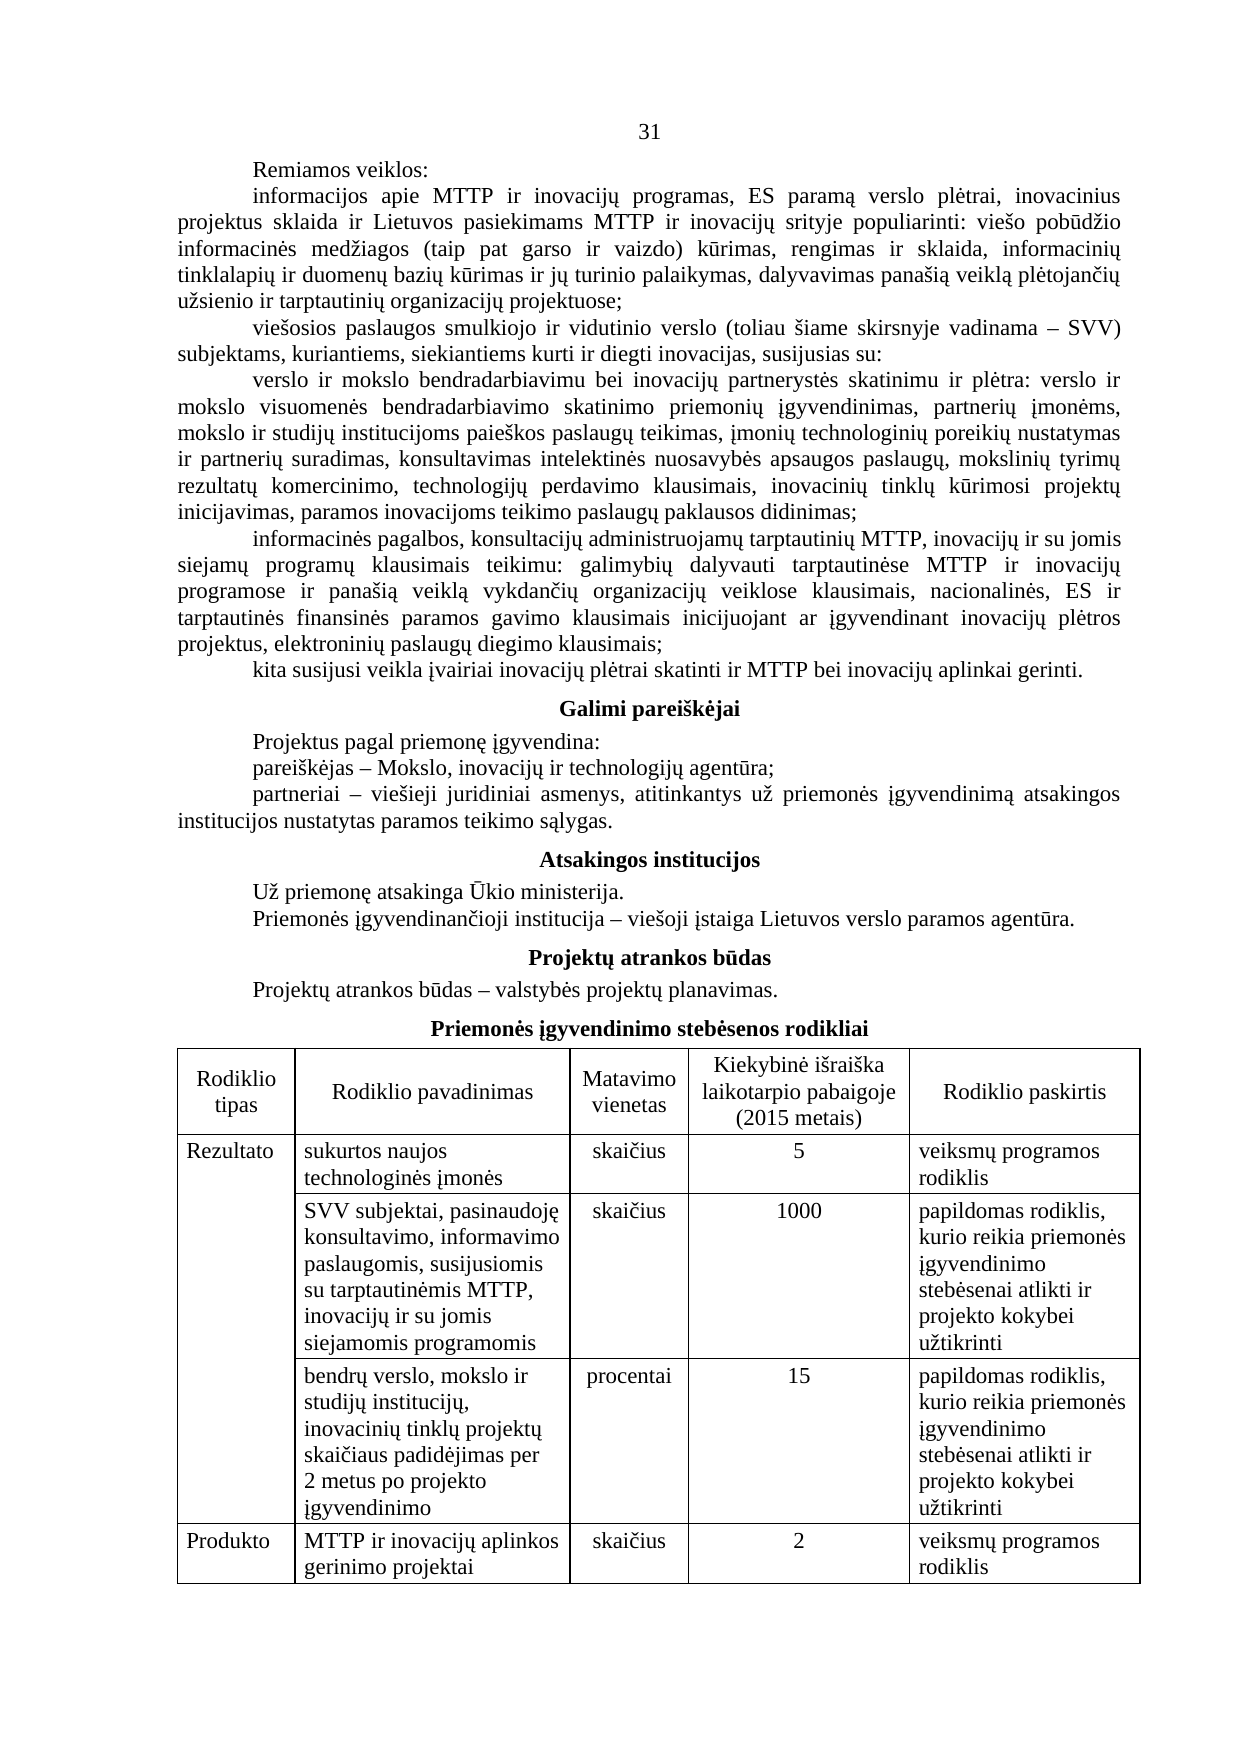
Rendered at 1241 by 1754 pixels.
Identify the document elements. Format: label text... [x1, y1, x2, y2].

table_cell bendrų verslo, mokslo ir studijų institucijų, inovacinių tinklų projektų skaičiaus padidėjimas per 2 metus po projekto įgyvendinimo [296, 1359, 569, 1523]
table_cell papildomas rodiklis, kurio reikia priemonės įgyvendinimo stebėsenai atlikti ir projekto kokybei užtikrinti [910, 1359, 1139, 1523]
table_header Rodiklio paskirtis [910, 1049, 1139, 1133]
table_cell SVV subjektai, pasinaudoję konsultavimo, informavimo paslaugomis, susijusiomis su tarptautinėmis MTTP, inovacijų ir su jomis siejamomis programomis [296, 1194, 569, 1358]
text kita susijusi veikla įvairiai inovacijų plėtrai skatinti ir MTTP bei inovacijų aplinkai gerinti. [177, 656, 1122, 683]
text Priemonės įgyvendinančioji institucija – viešoji įstaiga Lietuvos verslo paramos agentūra. [177, 905, 1122, 931]
table_cell Produkto [178, 1524, 294, 1583]
text Remiamos veiklos: [177, 156, 1122, 182]
table_cell 1000 [689, 1194, 909, 1358]
table_cell procentai [571, 1359, 688, 1523]
table_cell papildomas rodiklis, kurio reikia priemonės įgyvendinimo stebėsenai atlikti ir projekto kokybei užtikrinti [910, 1194, 1139, 1358]
table_cell skaičius [571, 1135, 688, 1193]
text Projektus pagal priemonę įgyvendina: [177, 728, 1122, 754]
table_header Rodiklio tipas [178, 1049, 294, 1133]
table_cell skaičius [571, 1524, 688, 1583]
text Galimi pareiškėjai [177, 695, 1122, 722]
table_cell 15 [689, 1359, 909, 1523]
table_cell veiksmų programos rodiklis [910, 1524, 1139, 1583]
text viešosios paslaugos smulkiojo ir vidutinio verslo (toliau šiame skirsnyje vadinama – SVV) subjektams, kuriantiems, siekiantiems kurti ir diegti inovacijas, susijusias su: [177, 314, 1122, 366]
text Priemonės įgyvendinimo stebėsenos rodikliai [177, 1015, 1122, 1041]
text pareiškėjas – Mokslo, inovacijų ir technologijų agentūra; [177, 754, 1122, 781]
table_header Matavimo vienetas [571, 1049, 688, 1133]
table_cell veiksmų programos rodiklis [910, 1135, 1139, 1193]
text Atsakingos institucijos [177, 846, 1122, 872]
table_cell sukurtos naujos technologinės įmonės [296, 1135, 569, 1193]
table_cell skaičius [571, 1194, 688, 1358]
table_cell 2 [689, 1524, 909, 1583]
text informacinės pagalbos, konsultacijų administruojamų tarptautinių MTTP, inovacijų ir su jomis siejamų programų klausimais teikimu: galimybių dalyvauti tarptautinėse MTTP ir inovacijų programose ir panašią veiklą vykdančių organizacijų veiklose klausimais, nacionalinės, ES ir tarptautinės finansinės paramos gavimo klausimais inicijuojant ar įgyvendinant inovacijų plėtros projektus, elektroninių paslaugų diegimo klausimais; [177, 524, 1122, 656]
text partneriai – viešieji juridiniai asmenys, atitinkantys už priemonės įgyvendinimą atsakingos institucijos nustatytas paramos teikimo sąlygas. [177, 781, 1122, 833]
text informacijos apie MTTP ir inovacijų programas, ES paramą verslo plėtrai, inovacinius projektus sklaida ir Lietuvos pasiekimams MTTP ir inovacijų srityje populiarinti: viešo pobūdžio informacinės medžiagos (taip pat garso ir vaizdo) kūrimas, rengimas ir sklaida, informacinių tinklalapių ir duomenų bazių kūrimas ir jų turinio palaikymas, dalyvavimas panašią veiklą plėtojančių užsienio ir tarptautinių organizacijų projektuose; [177, 182, 1122, 314]
table_cell 5 [689, 1135, 909, 1193]
table_cell MTTP ir inovacijų aplinkos gerinimo projektai [296, 1524, 569, 1583]
table_cell Rezultato [178, 1135, 294, 1523]
table_header Rodiklio pavadinimas [296, 1049, 569, 1133]
text Projektų atrankos būdas – valstybės projektų planavimas. [177, 976, 1122, 1002]
text Projektų atrankos būdas [177, 943, 1122, 970]
table_header Kiekybinė išraiška laikotarpio pabaigoje (2015 metais) [689, 1049, 909, 1133]
text Už priemonę atsakinga Ūkio ministerija. [177, 878, 1122, 905]
text verslo ir mokslo bendradarbiavimu bei inovacijų partnerystės skatinimu ir plėtra: verslo ir mokslo visuomenės bendradarbiavimo skatinimo priemonių įgyvendinimas, partnerių įmonėms, mokslo ir studijų institucijoms paieškos paslaugų teikimas, įmonių technologinių poreikių nustatymas ir partnerių suradimas, konsultavimas intelektinės nuosavybės apsaugos paslaugų, mokslinių tyrimų rezultatų komercinimo, technologijų perdavimo klausimais, inovacinių tinklų kūrimosi projektų inicijavimas, paramos inovacijoms teikimo paslaugų paklausos didinimas; [177, 366, 1122, 524]
